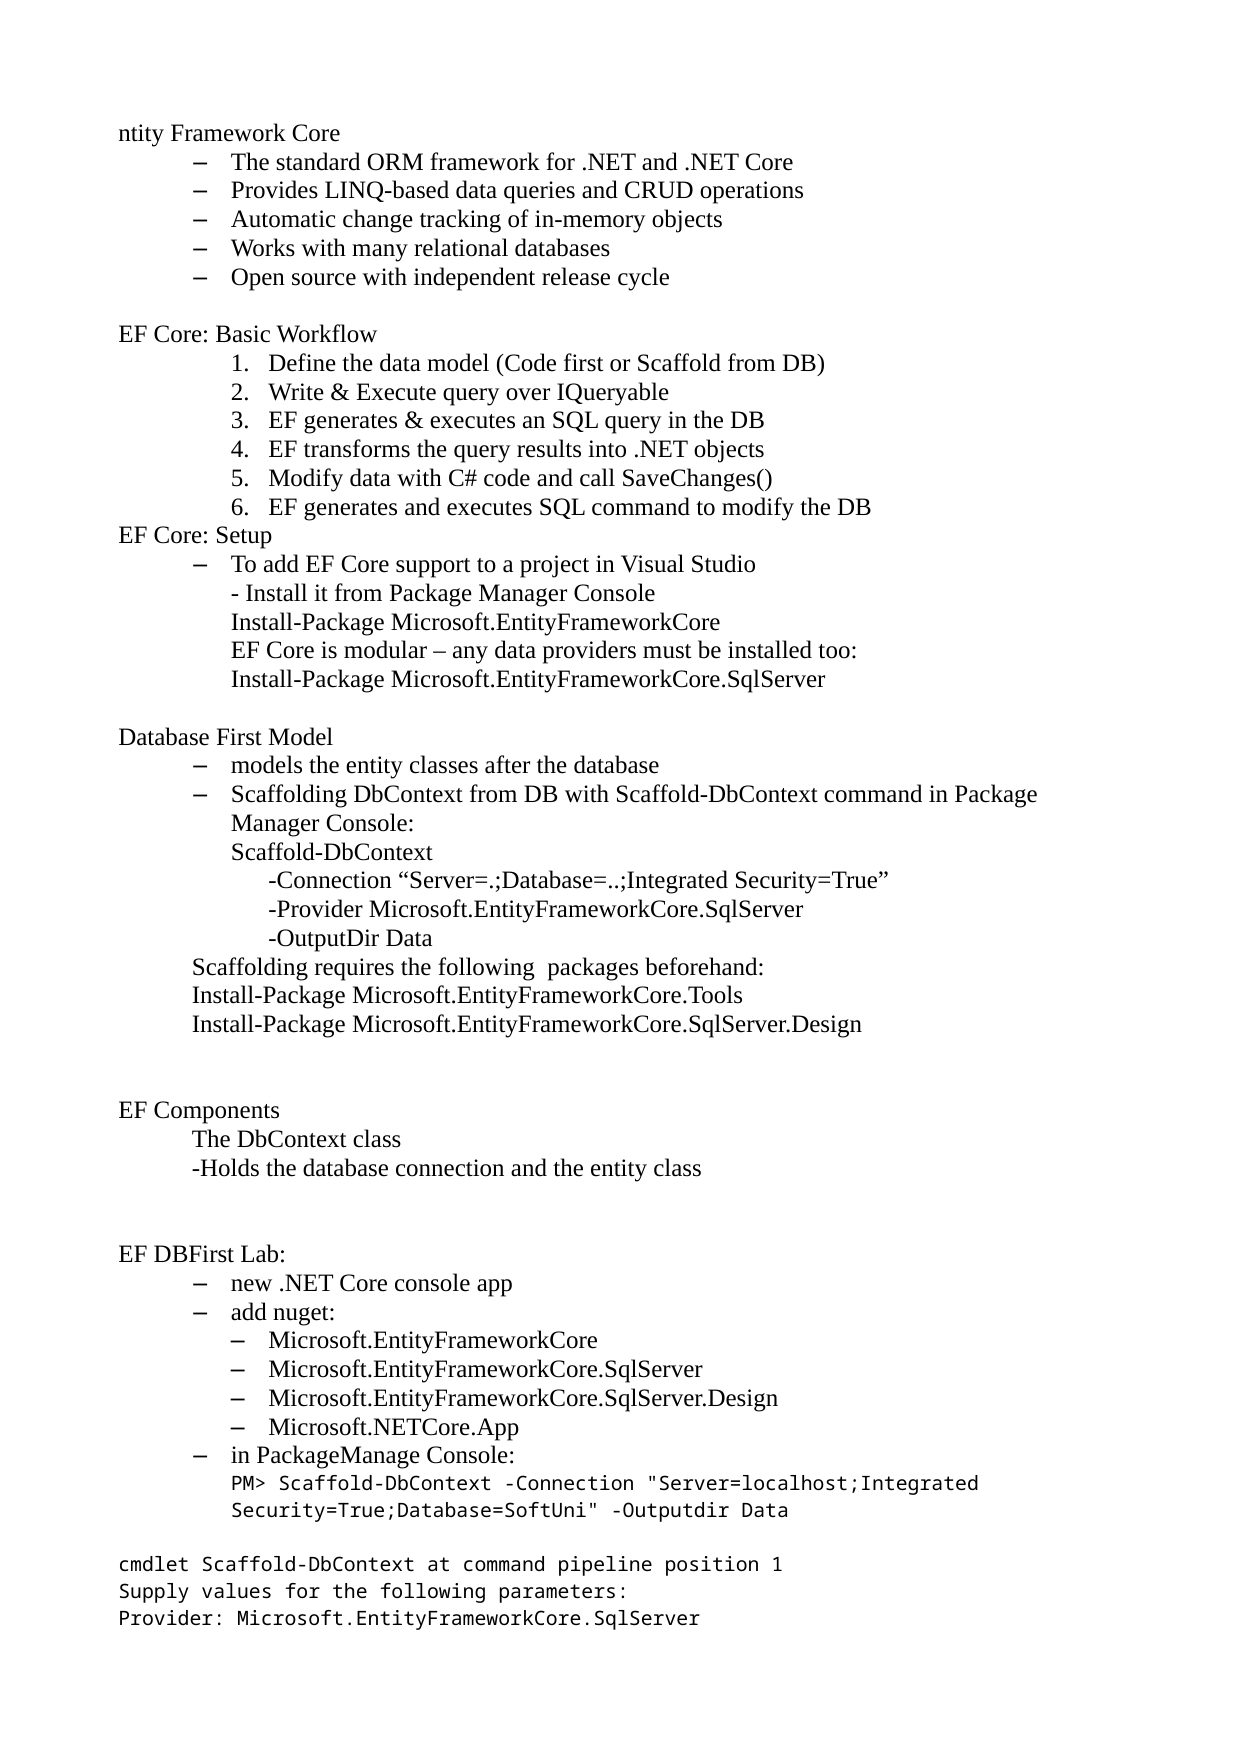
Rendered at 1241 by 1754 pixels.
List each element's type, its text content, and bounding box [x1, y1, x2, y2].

text cmdlet Scaffold-DbContext at command pipeline position 1 [118, 1550, 1122, 1577]
text Install-Package Microsoft.EntityFrameworkCore.SqlServer.Design [118, 1009, 1122, 1038]
list EF generates and executes SQL command to modify the DB [231, 492, 1122, 521]
list in PackageManage Console: [193, 1441, 1122, 1469]
list The standard ORM framework for .NET and .NET Core [193, 147, 1122, 176]
text Scaffolding requires the following packages beforehand: [118, 952, 1122, 981]
list Works with many relational databases [193, 233, 1122, 262]
text Supply values for the following parameters: [118, 1577, 1122, 1604]
list To add EF Core support to a project in Visual Studio [193, 549, 1122, 578]
list Automatic change tracking of in-memory objects [193, 204, 1122, 233]
list Scaffolding DbContext from DB with Scaffold-DbContext command in Package Manager Console: [193, 779, 1122, 837]
list Scaffold-DbContext [193, 837, 1122, 866]
list Microsoft.NETCore.App [231, 1412, 1122, 1441]
list Microsoft.EntityFrameworkCore.SqlServer [231, 1354, 1122, 1383]
text EF DBFirst Lab: [118, 1239, 1122, 1268]
text Provider: Microsoft.EntityFrameworkCore.SqlServer [118, 1604, 1122, 1631]
list Define the data model (Code first or Scaffold from DB) [231, 348, 1122, 377]
text -Holds the database connection and the entity class [118, 1153, 1122, 1182]
list - Install it from Package Manager Console [193, 578, 1122, 607]
list -Provider Microsoft.EntityFrameworkCore.SqlServer [231, 894, 1122, 923]
list PM> Scaffold-DbContext -Connection "Server=localhost;Integrated Security=True;Database=SoftUni" -Outputdir Data [193, 1469, 1122, 1523]
text ntity Framework Core [118, 118, 1122, 147]
list Provides LINQ-based data queries and CRUD operations [193, 176, 1122, 204]
list Modify data with C# code and call SaveChanges() [231, 463, 1122, 492]
list Microsoft.EntityFrameworkCore [231, 1326, 1122, 1354]
text The DbContext class [118, 1124, 1122, 1153]
list Open source with independent release cycle [193, 262, 1122, 291]
text Install-Package Microsoft.EntityFrameworkCore.Tools [118, 981, 1122, 1009]
list EF Core is modular – any data providers must be installed too: [193, 636, 1122, 664]
list add nuget: [193, 1297, 1122, 1326]
list Install-Package Microsoft.EntityFrameworkCore.SqlServer [193, 664, 1122, 693]
list -OutputDir Data [231, 923, 1122, 952]
list EF generates & executes an SQL query in the DB [231, 406, 1122, 434]
list Microsoft.EntityFrameworkCore.SqlServer.Design [231, 1383, 1122, 1412]
list new .NET Core console app [193, 1268, 1122, 1297]
list -Connection “Server=.;Database=..;Integrated Security=True” [231, 866, 1122, 894]
text EF Core: Setup [118, 521, 1122, 549]
list EF transforms the query results into .NET objects [231, 434, 1122, 463]
list Write & Execute query over IQueryable [231, 377, 1122, 406]
text EF Core: Basic Workflow [118, 319, 1122, 348]
list models the entity classes after the database [193, 751, 1122, 779]
list Install-Package Microsoft.EntityFrameworkCore [193, 607, 1122, 636]
text EF Components [118, 1067, 1122, 1124]
text Database First Model [118, 722, 1122, 751]
